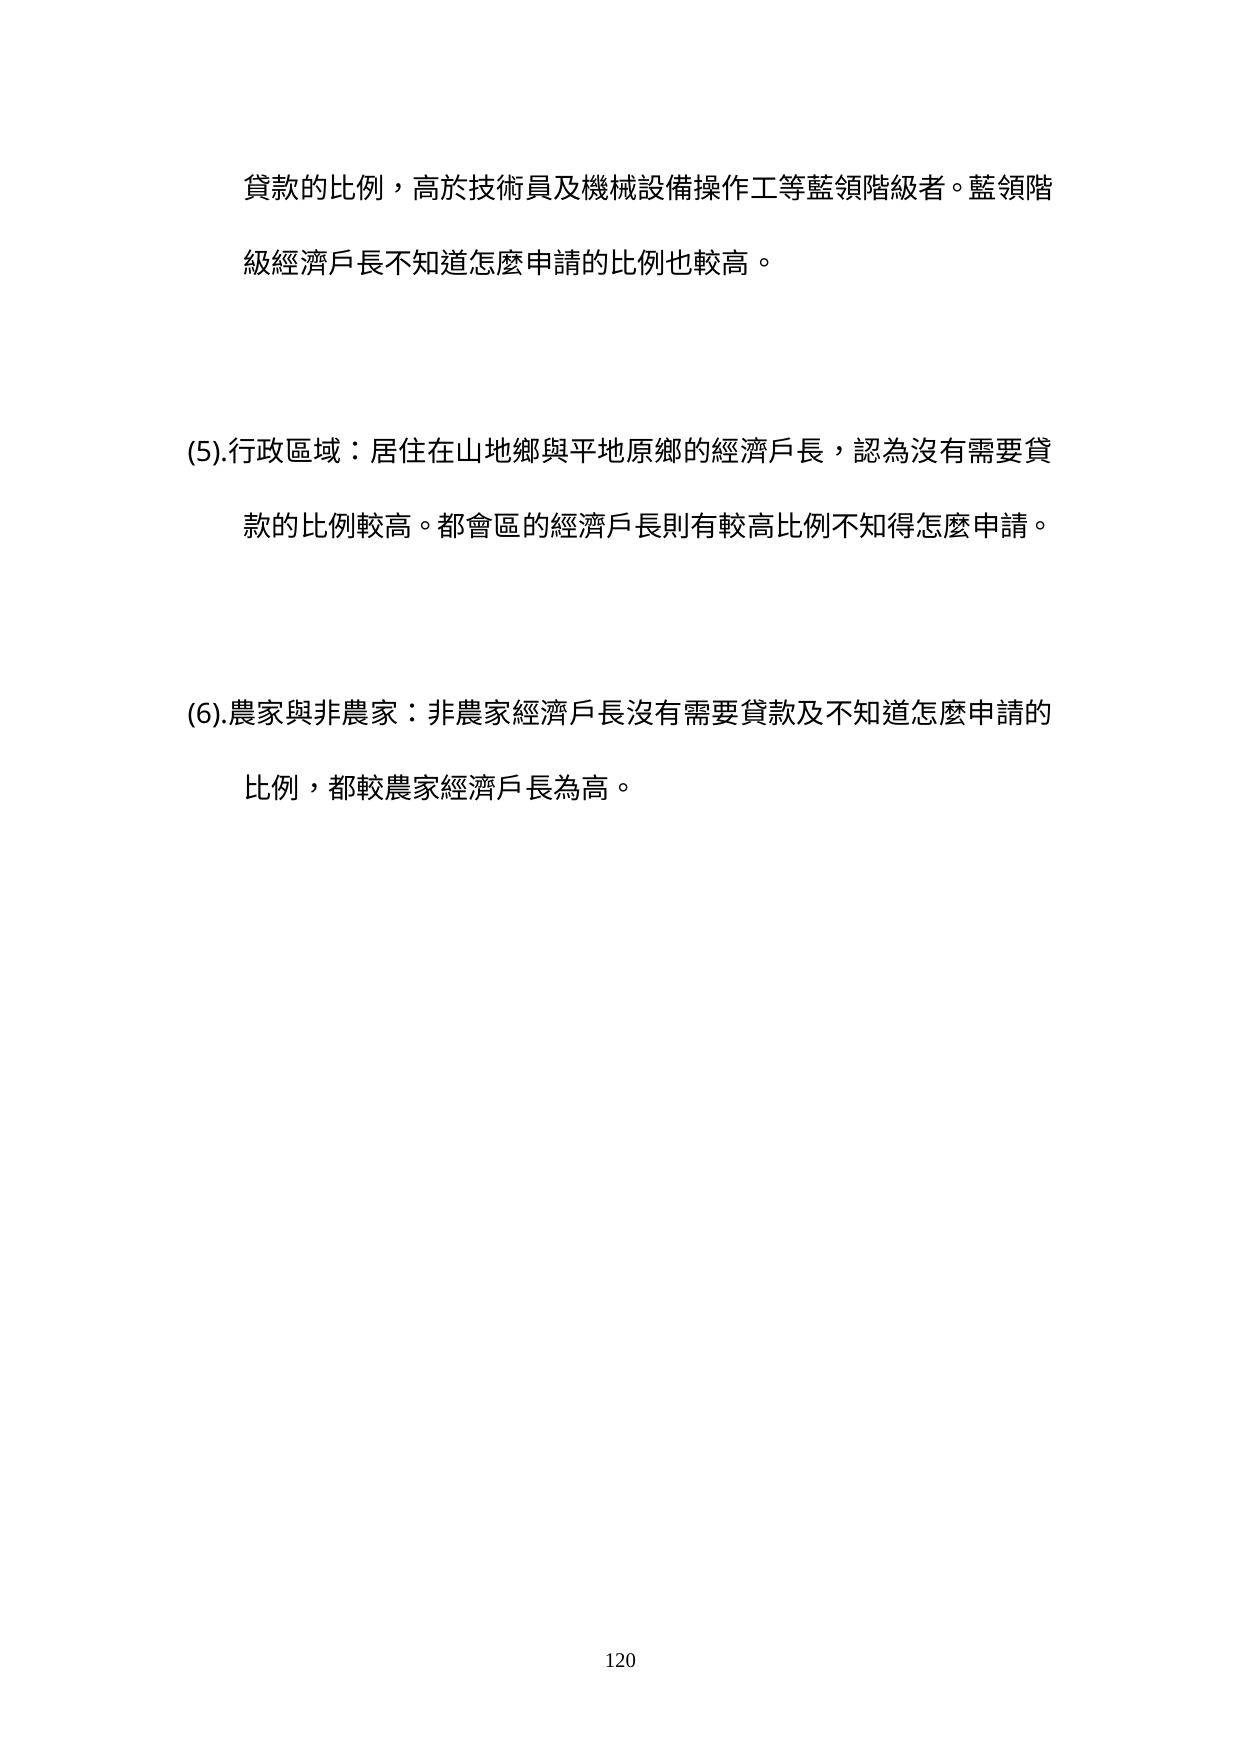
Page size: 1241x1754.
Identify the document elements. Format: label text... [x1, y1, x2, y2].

text (6).農家與非農家：非農家經濟戶長沒有需要貸款及不知道怎麼申請的比例，都較農家經濟戶長為高。 [187, 675, 1053, 825]
text (5).行政區域：居住在山地鄉與平地原鄉的經濟戶長，認為沒有需要貸款的比例較高。都會區的經濟戶長則有較高比例不知得怎麼申請。 [187, 412, 1053, 562]
text 貸款的比例，高於技術員及機械設備操作工等藍領階級者。藍領階級經濟戶長不知道怎麼申請的比例也較高。 [187, 150, 1053, 300]
